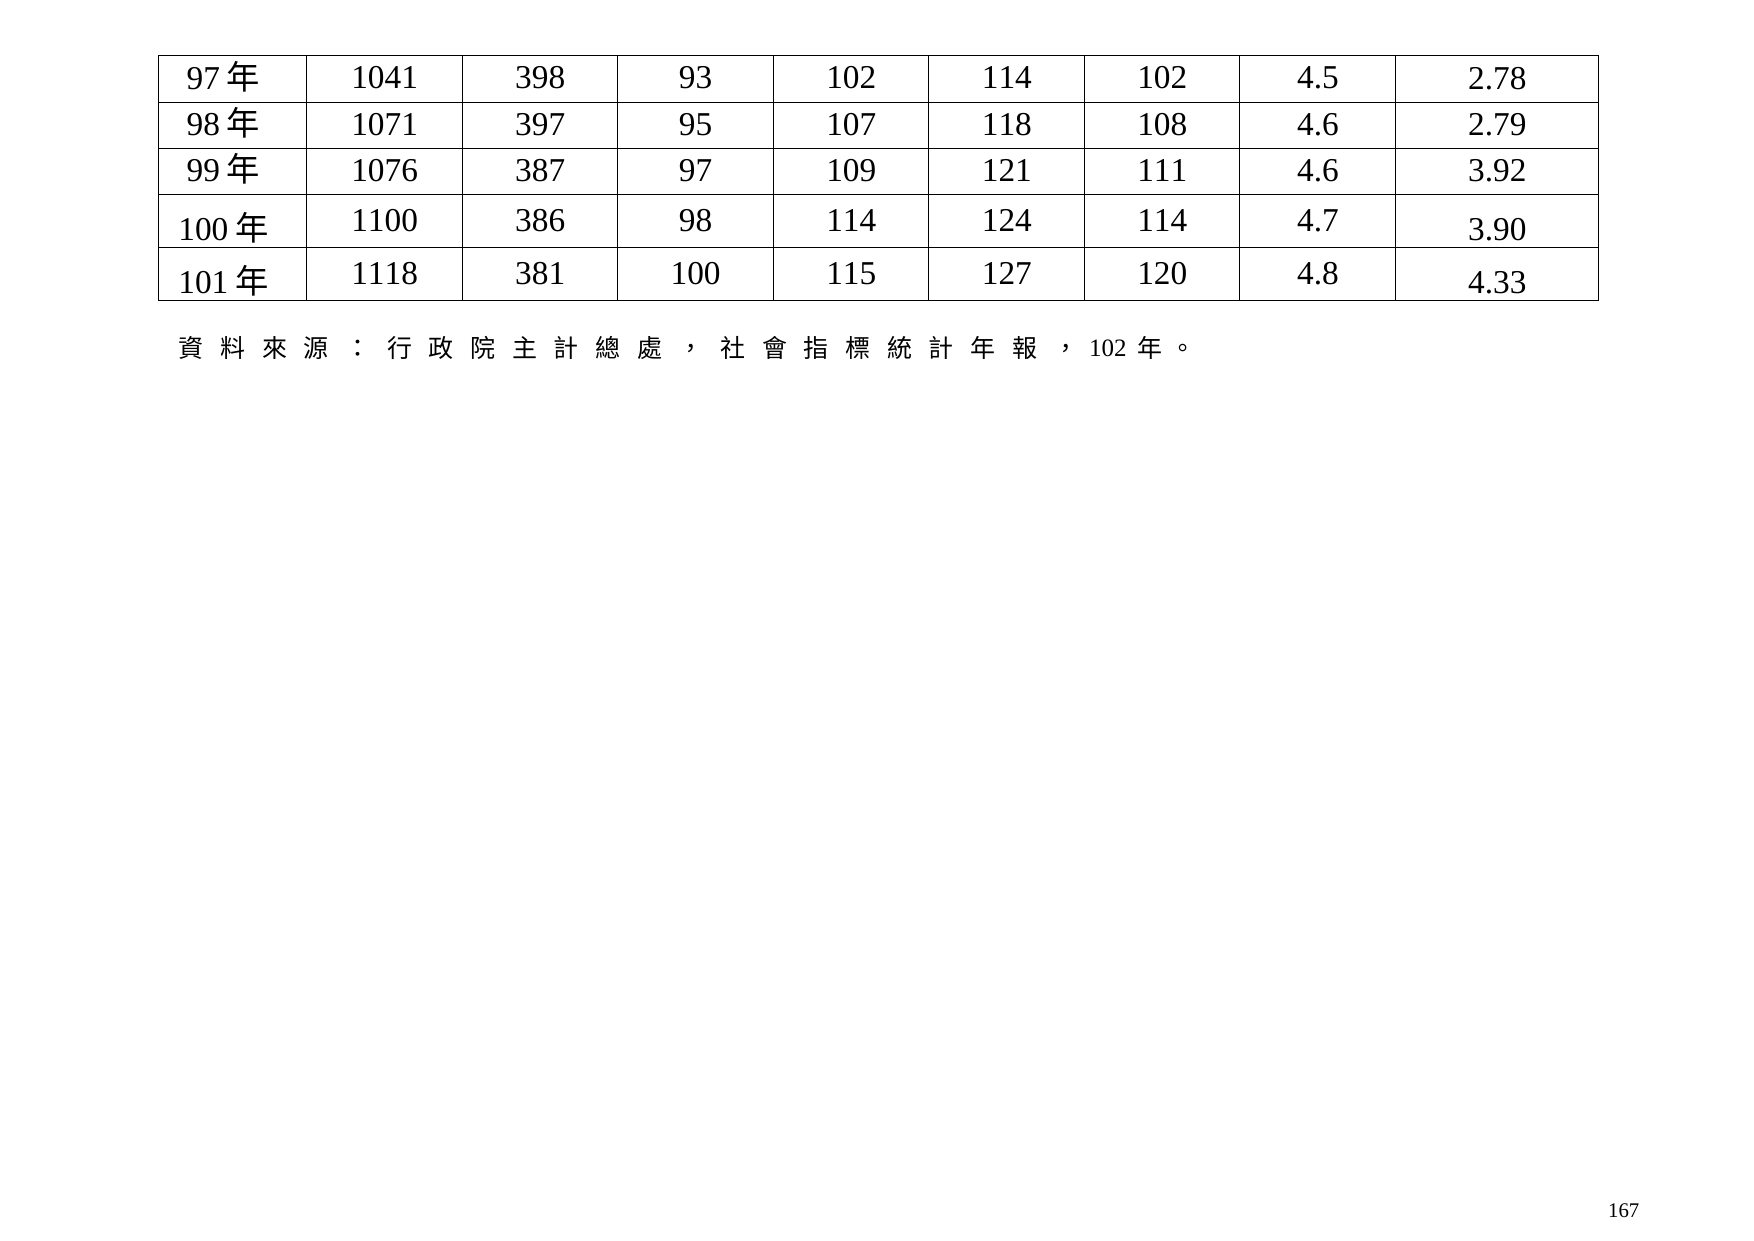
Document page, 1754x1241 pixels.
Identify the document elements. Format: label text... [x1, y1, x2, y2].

table_cell 95 [618, 103, 773, 148]
table_cell 124 [929, 195, 1084, 247]
table_cell 97年 [159, 56, 306, 102]
table_cell 4.7 [1240, 195, 1395, 247]
table_cell 4.6 [1240, 103, 1395, 148]
table_cell 114 [929, 56, 1084, 102]
table_cell 97 [618, 149, 773, 194]
table_cell 120 [1085, 248, 1239, 300]
table_cell 114 [1085, 195, 1239, 247]
table_cell 108 [1085, 103, 1239, 148]
table_cell 101年 [159, 248, 306, 300]
table_cell 98年 [159, 103, 306, 148]
table_cell 1100 [307, 195, 462, 247]
table_cell 2.78 [1396, 56, 1598, 102]
table_cell 1076 [307, 149, 462, 194]
table_cell 109 [774, 149, 928, 194]
table_cell 100 [618, 248, 773, 300]
table_cell 93 [618, 56, 773, 102]
table_cell 114 [774, 195, 928, 247]
table_cell 397 [463, 103, 617, 148]
table_cell 2.79 [1396, 103, 1598, 148]
table_cell 118 [929, 103, 1084, 148]
table_cell 121 [929, 149, 1084, 194]
table_cell 386 [463, 195, 617, 247]
table_cell 3.90 [1396, 195, 1598, 247]
table_cell 1071 [307, 103, 462, 148]
table_cell 111 [1085, 149, 1239, 194]
table_cell 99年 [159, 149, 306, 194]
table_cell 4.6 [1240, 149, 1395, 194]
table_cell 398 [463, 56, 617, 102]
table_cell 3.92 [1396, 149, 1598, 194]
text 資料來源：行政院主計總處，社會指標統計年報，102年。 [128, 305, 1628, 368]
table_cell 100年 [159, 195, 306, 247]
table_cell 115 [774, 248, 928, 300]
table_cell 127 [929, 248, 1084, 300]
table_cell 4.5 [1240, 56, 1395, 102]
table_cell 4.8 [1240, 248, 1395, 300]
table_cell 102 [1085, 56, 1239, 102]
table_cell 1041 [307, 56, 462, 102]
table_cell 381 [463, 248, 617, 300]
table_cell 387 [463, 149, 617, 194]
table_cell 4.33 [1396, 248, 1598, 300]
table_cell 98 [618, 195, 773, 247]
table_cell 102 [774, 56, 928, 102]
table_cell 107 [774, 103, 928, 148]
table_cell 1118 [307, 248, 462, 300]
